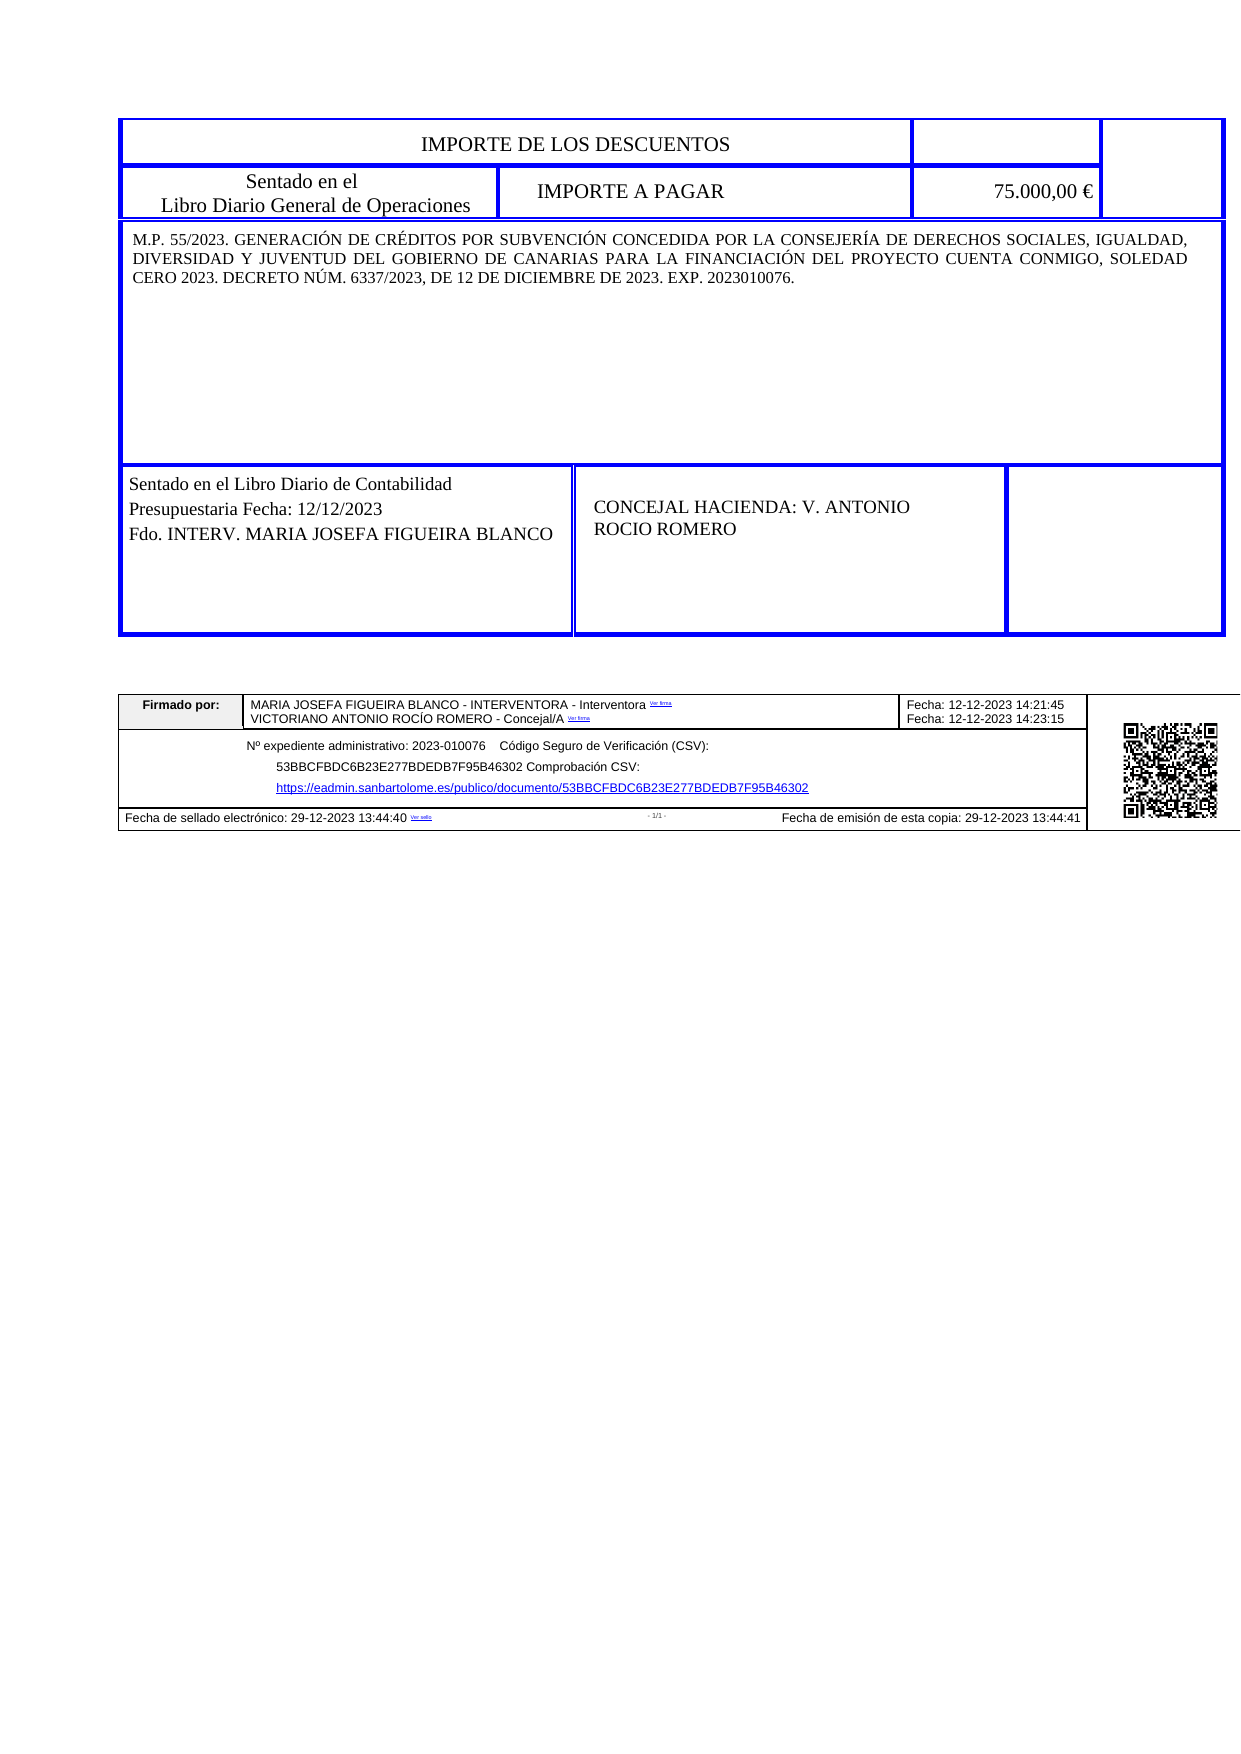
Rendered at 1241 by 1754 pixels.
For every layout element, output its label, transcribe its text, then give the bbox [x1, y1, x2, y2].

table_cell IMPORTE A PAGAR [500, 168, 910, 217]
table_cell Sentado en el Libro Diario General de Operaciones [123, 168, 496, 217]
table_cell IMPORTE DE LOS DESCUENTOS [123, 120, 910, 163]
table_cell M.P. 55/2023. GENERACIÓN DE CRÉDITOS POR SUBVENCIÓN CONCEDIDA POR LA CONSEJERÍA DE DERECHOS SOCIALES, IGUALDAD, DIVERSIDAD Y JUVENTUD DEL GOBIERNO DE CANARIAS PARA LA FINANCIACIÓN DEL PROYECTO CUENTA CONMIGO, SOLEDAD CERO 2023. DECRETO NÚM. 6337/2023, DE 12 DE DICIEMBRE DE 2023. EXP. 2023010076. [123, 222, 1221, 463]
table_cell 75.000,00 € [914, 168, 1099, 217]
table_cell Nº expediente administrativo: 2023-010076 Código Seguro de Verificación (CSV): 53BBCFBDC6B23E277BDEDB7F95B46302 Comprobación CSV: https://eadmin.sanbartolome.es/publico/documento/53BBCFBDC6B23E277BDEDB7F95B46302 [119, 730, 1086, 807]
table_cell [1009, 467, 1221, 632]
table_cell [1103, 120, 1221, 217]
table_header Fecha: 12-12-2023 14:21:45 Fecha: 12-12-2023 14:23:15 [900, 695, 1086, 728]
table_header [1088, 695, 1240, 830]
table_cell Sentado en el Libro Diario de Contabilidad Presupuestaria Fecha: 12/12/2023 Fdo. INTERV. MARIA JOSEFA FIGUEIRA BLANCO [123, 467, 571, 632]
table_cell CONCEJAL HACIENDA: V. ANTONIO ROCIO ROMERO [576, 467, 1004, 632]
table_header MARIA JOSEFA FIGUEIRA BLANCO - INTERVENTORA - Interventora Ver firma VICTORIANO ANTONIO ROCÍO ROMERO - Concejal/A Ver firma [244, 695, 898, 728]
table_header Firmado por: [119, 695, 242, 726]
table_cell [914, 120, 1099, 163]
table_cell Fecha de sellado electrónico: 29-12-2023 13:44:40 Ver sello - 1/1 - Fecha de emisión de esta copia: 29-12-2023 13:44:41 [119, 809, 1086, 830]
